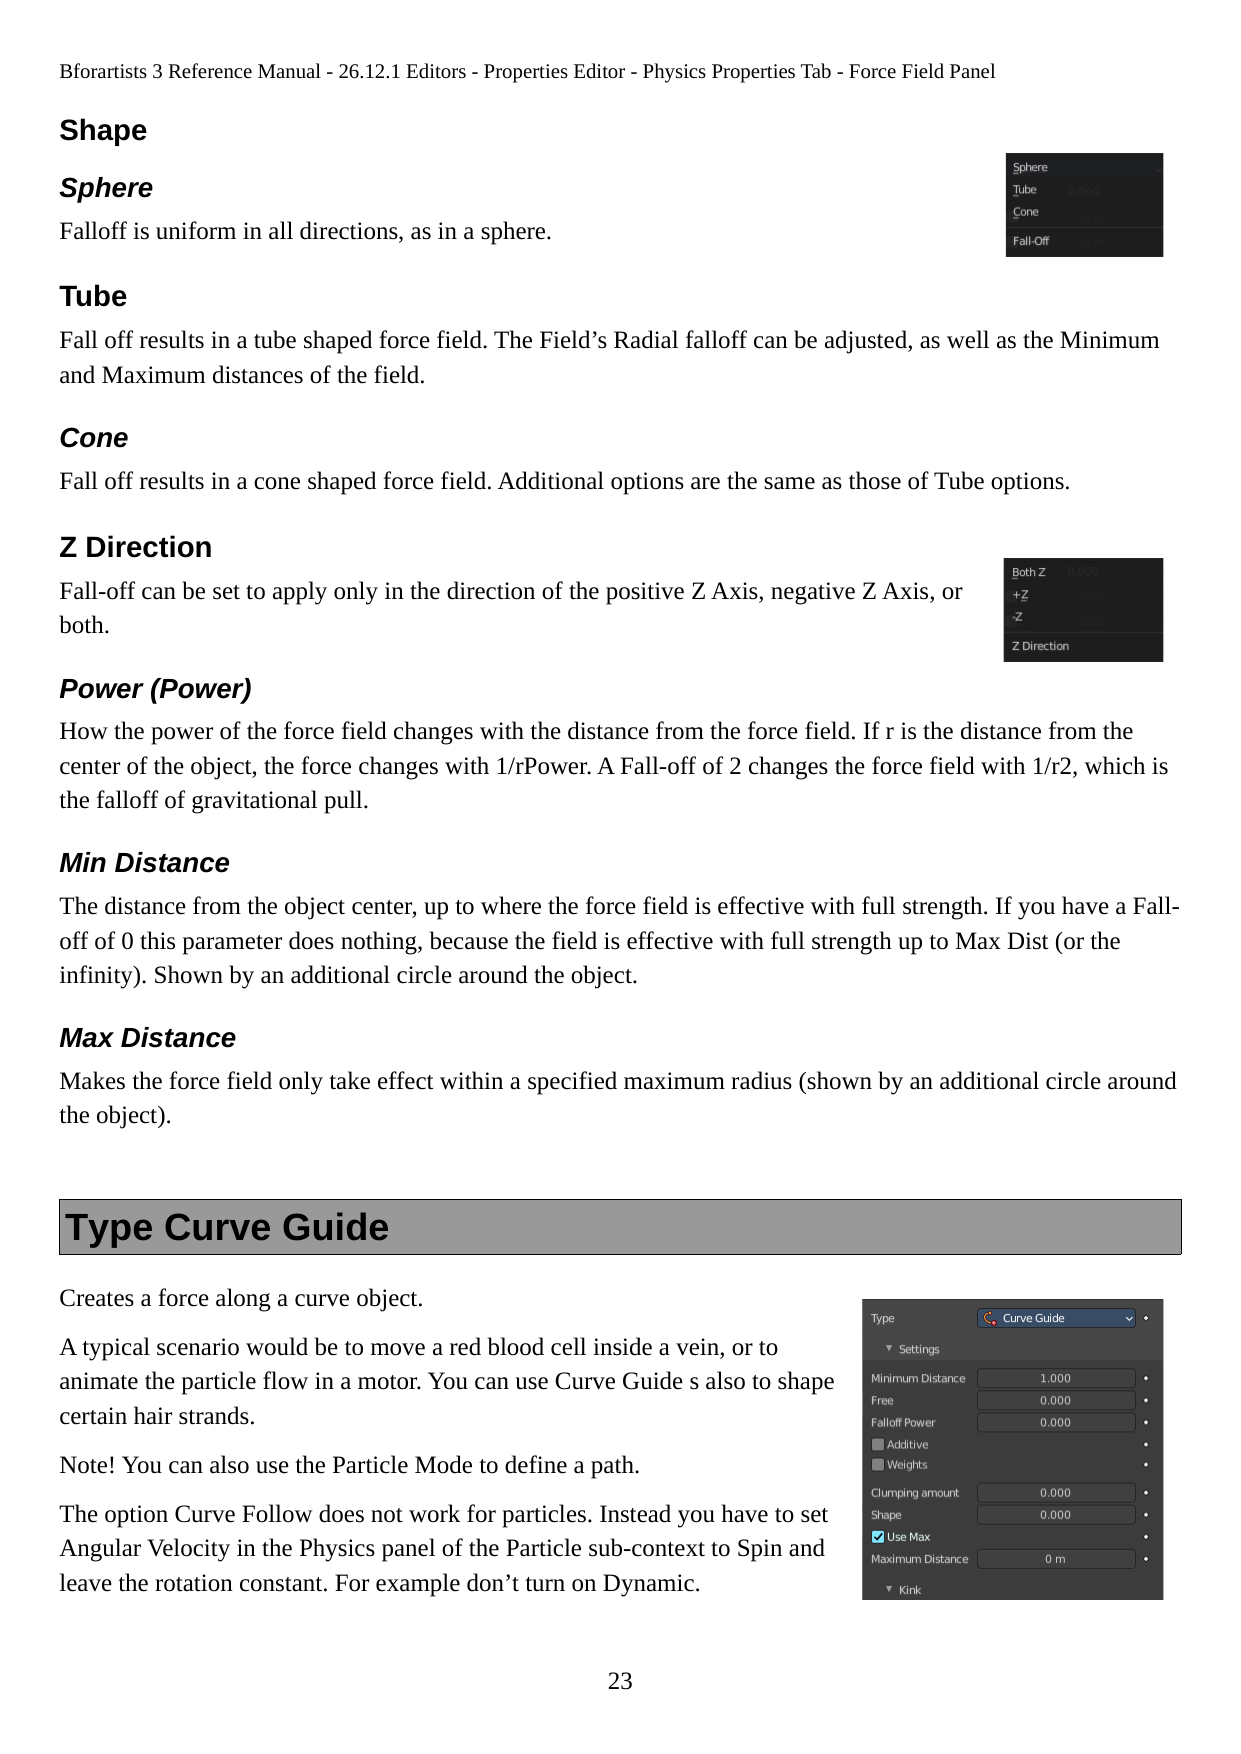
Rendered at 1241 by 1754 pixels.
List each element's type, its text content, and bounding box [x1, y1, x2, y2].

text The distance from the object center, up to where the force field is effective with full strength. If you have a Fall-off of 0 this parameter does nothing, because the field is effective with full strength up to Max Dist (or the infinity). Shown by an additional circle around the object. [59, 891, 1181, 989]
text The option Curve Follow does not work for particles. Instead you have to set Angular Velocity in the Physics panel of the Particle sub-context to Spin and leave the rotation constant. For example don’t turn on Dynamic. [59, 1499, 862, 1597]
text A typical scenario would be to move a red blood cell inside a vein, or to animate the particle flow in a motor. You can use Curve Guide s also to shape certain hair strands. [59, 1332, 862, 1429]
subtitle Tube [59, 279, 1181, 313]
subtitle Sphere [59, 171, 1005, 203]
text Makes the force field only take effect within a specified maximum radius (shown by an additional circle around the object). [59, 1066, 1181, 1129]
picture [862, 1299, 1164, 1600]
subtitle Z Direction [59, 530, 1181, 563]
picture [1003, 558, 1164, 662]
text Falloff is uniform in all directions, as in a sphere. [59, 216, 1005, 244]
text How the power of the force field changes with the distance from the force field. If r is the distance from the center of the object, the force changes with 1/rPower. A Fall-off of 2 changes the force field with 1/r2, which is the falloff of gravitational pull. [59, 716, 1181, 814]
subtitle Min Distance [59, 847, 1181, 879]
text Fall off results in a cone shaped force field. Additional options are the same as those of Tube options. [59, 466, 1181, 495]
subtitle [1164, 171, 1181, 203]
text Creates a force along a curve object. [59, 1283, 1181, 1312]
subtitle Power (Power) [59, 672, 1181, 704]
picture [1005, 153, 1164, 257]
subtitle Cone [59, 422, 1181, 453]
subtitle Max Distance [59, 1022, 1181, 1054]
text Fall off results in a tube shaped force field. The Field’s Radial falloff can be adjusted, as well as the Minimum and Maximum distances of the field. [59, 326, 1181, 389]
text Fall-off can be set to apply only in the direction of the positive Z Axis, negative Z Axis, or both. [59, 576, 1003, 639]
text Note! You can also use the Particle Mode to define a path. [59, 1450, 862, 1479]
subtitle Shape [59, 113, 1181, 146]
table_header Type Curve Guide [60, 1200, 1181, 1254]
